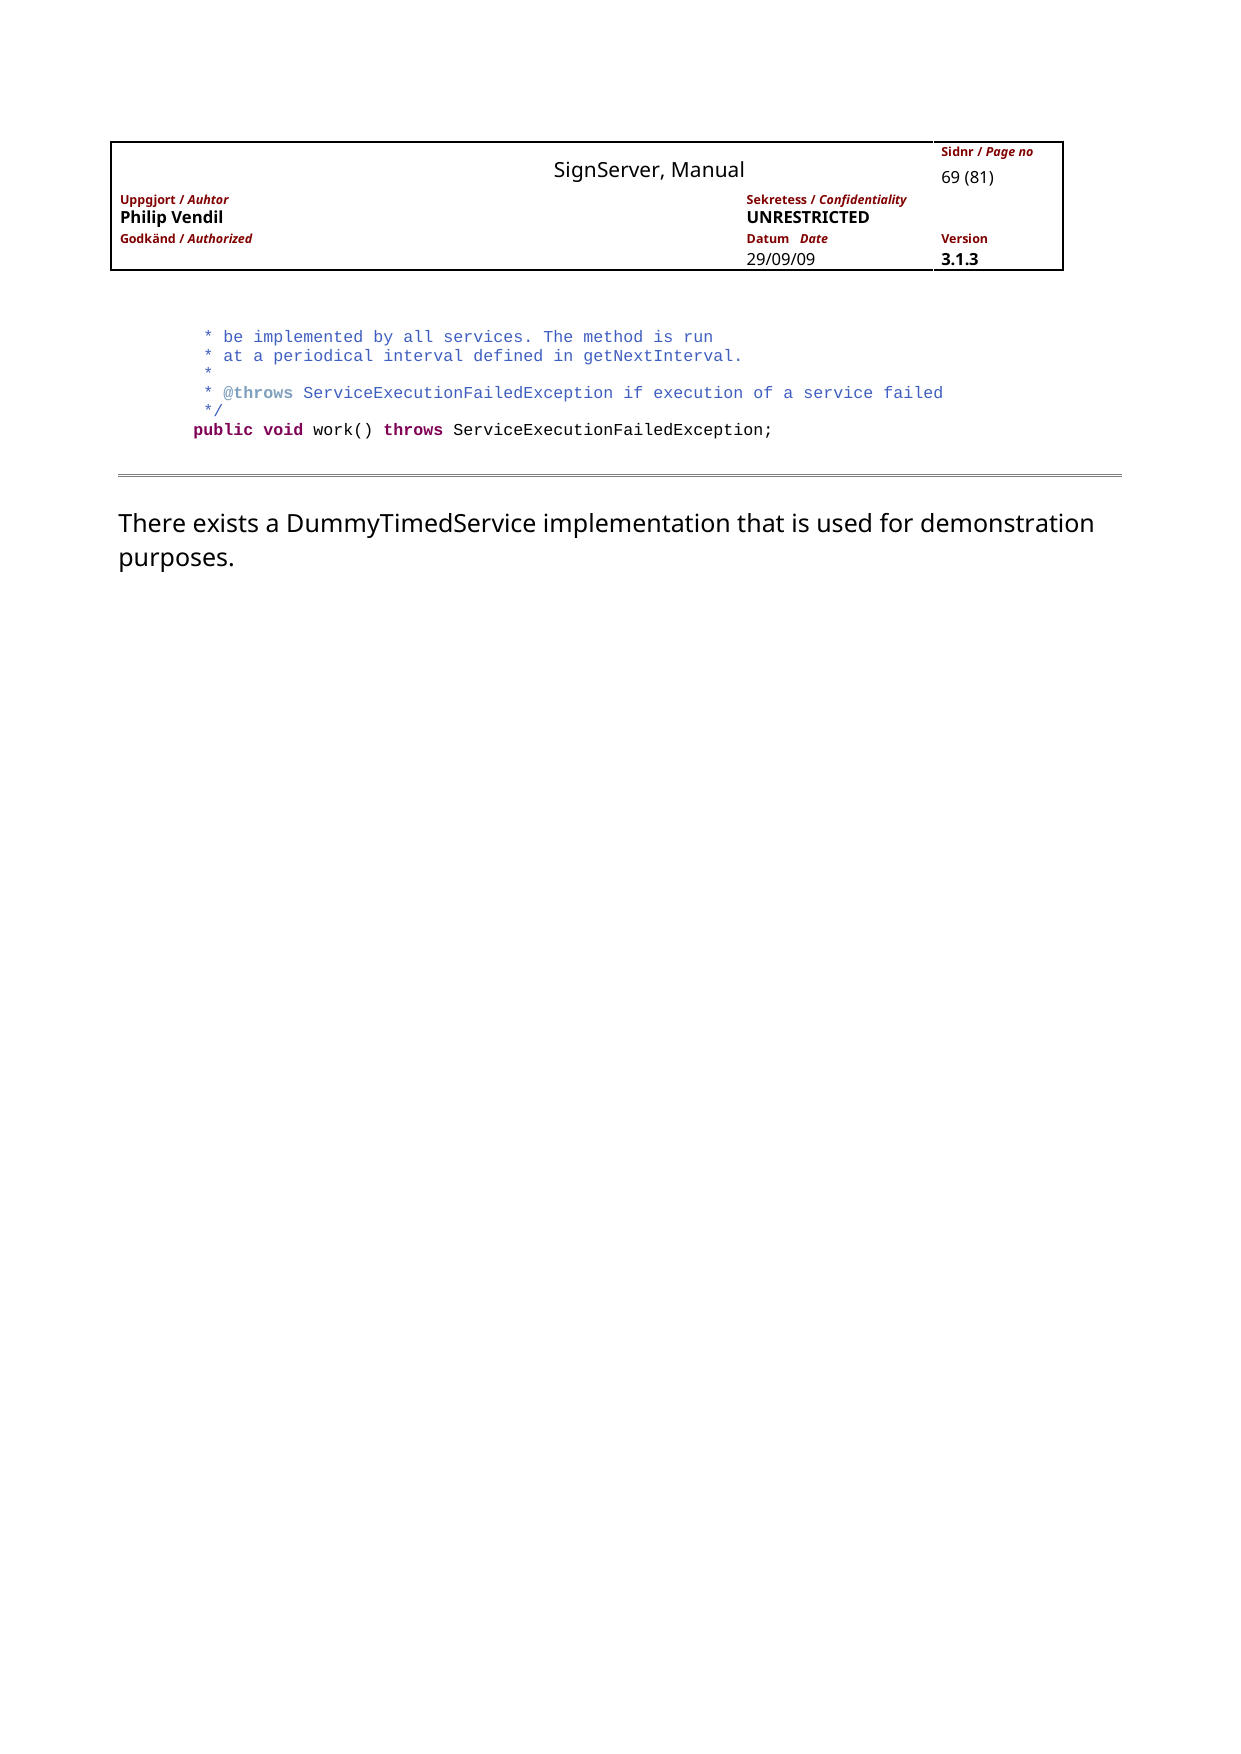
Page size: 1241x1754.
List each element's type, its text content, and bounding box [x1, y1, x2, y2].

text There exists a DummyTimedService implementation that is used for demonstration purposes. [118, 506, 1122, 574]
text * at a periodical interval defined in getNextInterval. [118, 347, 1122, 366]
text public void work() throws ServiceExecutionFailedException; [118, 422, 1122, 440]
text * be implemented by all services. The method is run [118, 329, 1122, 347]
text * @throws ServiceExecutionFailedException if execution of a service failed [118, 384, 1122, 403]
text */ [118, 403, 1122, 422]
text * [118, 366, 1122, 384]
